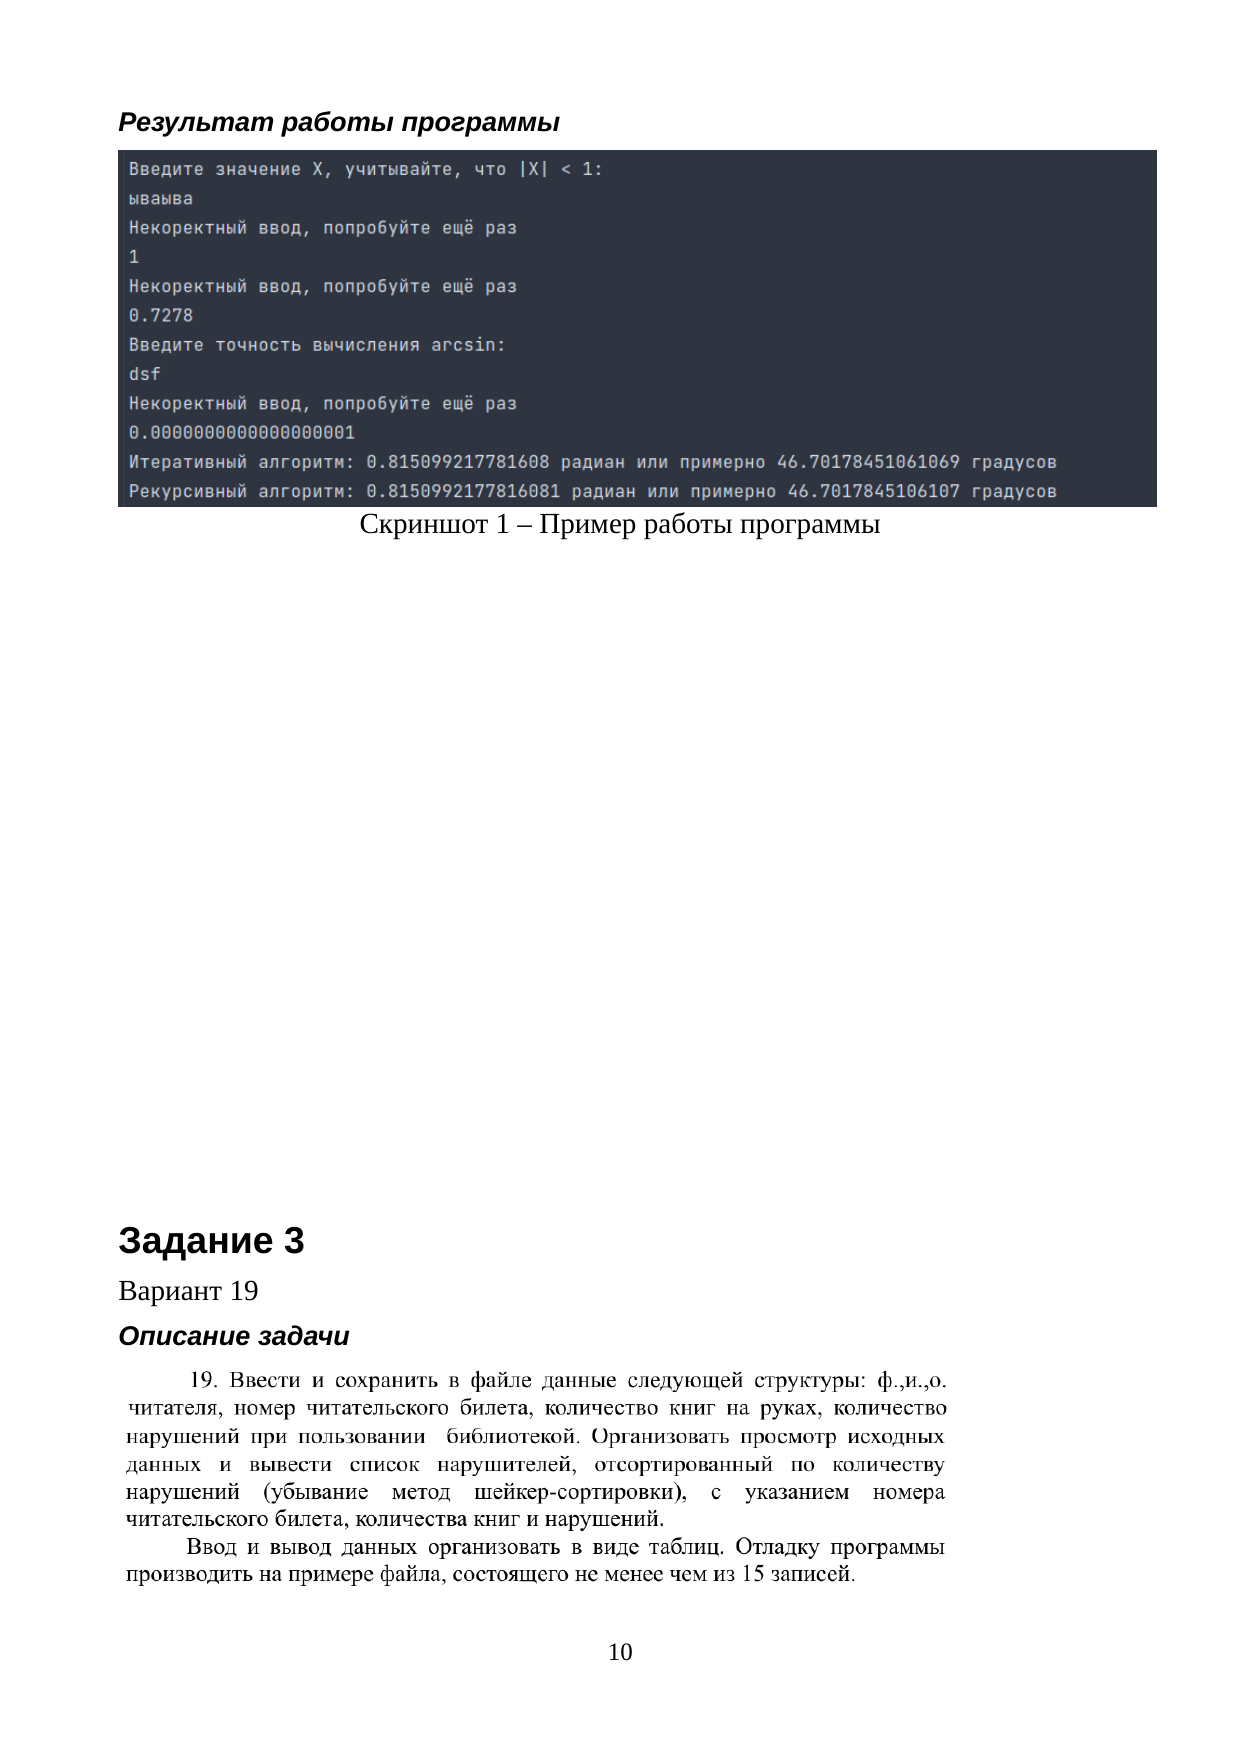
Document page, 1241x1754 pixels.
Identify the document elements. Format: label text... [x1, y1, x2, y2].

text Вариант 19 [118, 1273, 1122, 1307]
subtitle Результат работы программы [118, 106, 1122, 137]
subtitle Описание задачи [118, 1319, 1122, 1351]
text Скриншот 1 – Пример работы программы [118, 507, 1122, 540]
picture [118, 150, 1157, 507]
subtitle Задание 3 [118, 1218, 1122, 1261]
picture [117, 1360, 970, 1592]
